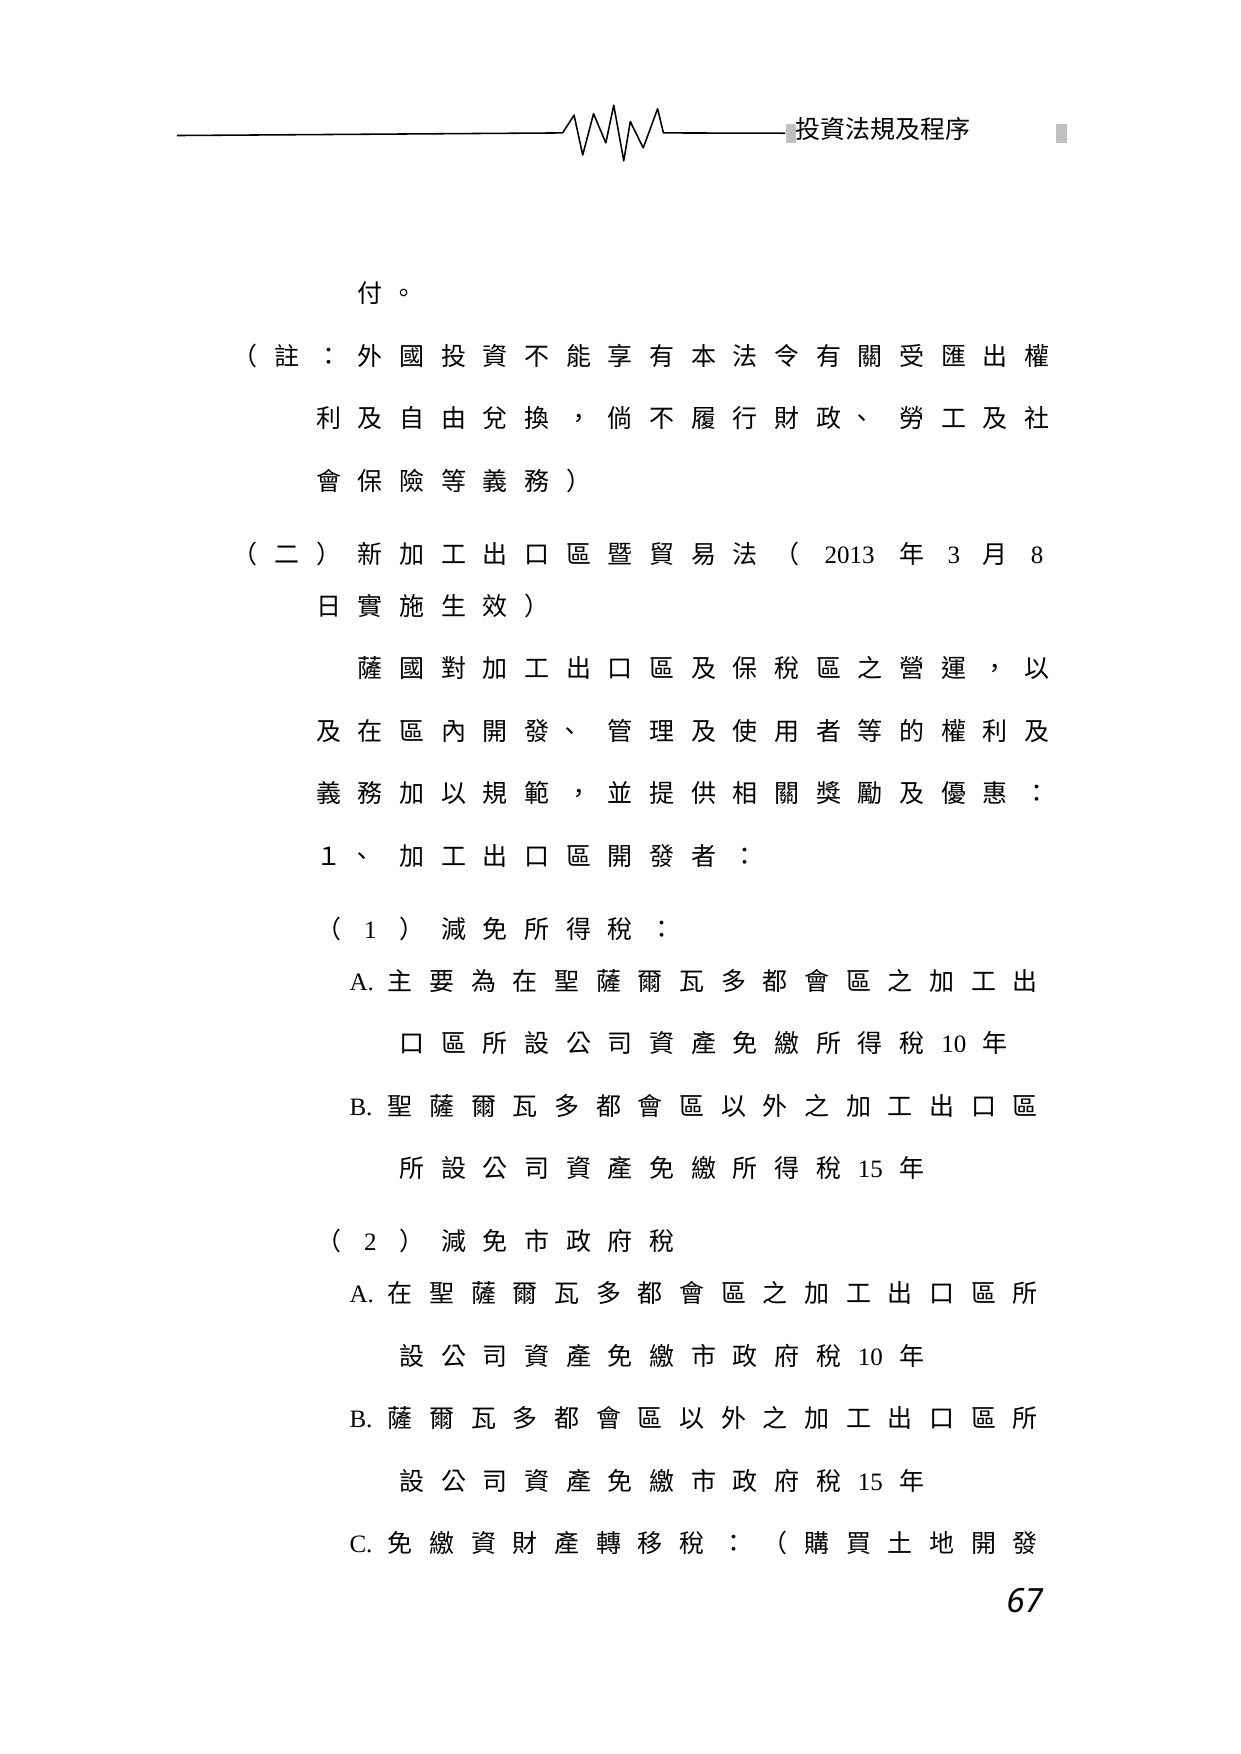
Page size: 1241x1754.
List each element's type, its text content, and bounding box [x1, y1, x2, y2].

text B. 聖薩爾瓦多都會區以外之加工出口區所設公司資產免繳所得稅15年 [342, 1063, 1058, 1188]
text 薩國對加工出口區及保稅區之營運，以及在區內開發、管理及使用者等的權利及義務加以規範，並提供相關獎勵及優惠： [281, 625, 1058, 813]
text （1）減免所得稅： [306, 875, 1058, 938]
text （二）新加工出口區暨貿易法（2013年3月8日實施生效） [207, 500, 1058, 625]
text （註：外國投資不能享有本法令有關受匯出權利及自由兌換，倘不履行財政、勞工及社會保險等義務） [207, 313, 1058, 500]
text （2）減免市政府稅 [306, 1188, 1058, 1250]
text １、加工出口區開發者： [281, 813, 1058, 875]
text A. 主要為在聖薩爾瓦多都會區之加工出口區所設公司資產免繳所得稅10年 [342, 938, 1058, 1063]
text 付。 [281, 250, 1058, 313]
text C. 免繳資財產轉移稅：（購買土地開發 [342, 1500, 1058, 1563]
text A. 在聖薩爾瓦多都會區之加工出口區所設公司資產免繳市政府稅10年 [342, 1250, 1058, 1375]
text B. 薩爾瓦多都會區以外之加工出口區所設公司資產免繳市政府稅15年 [342, 1375, 1058, 1500]
